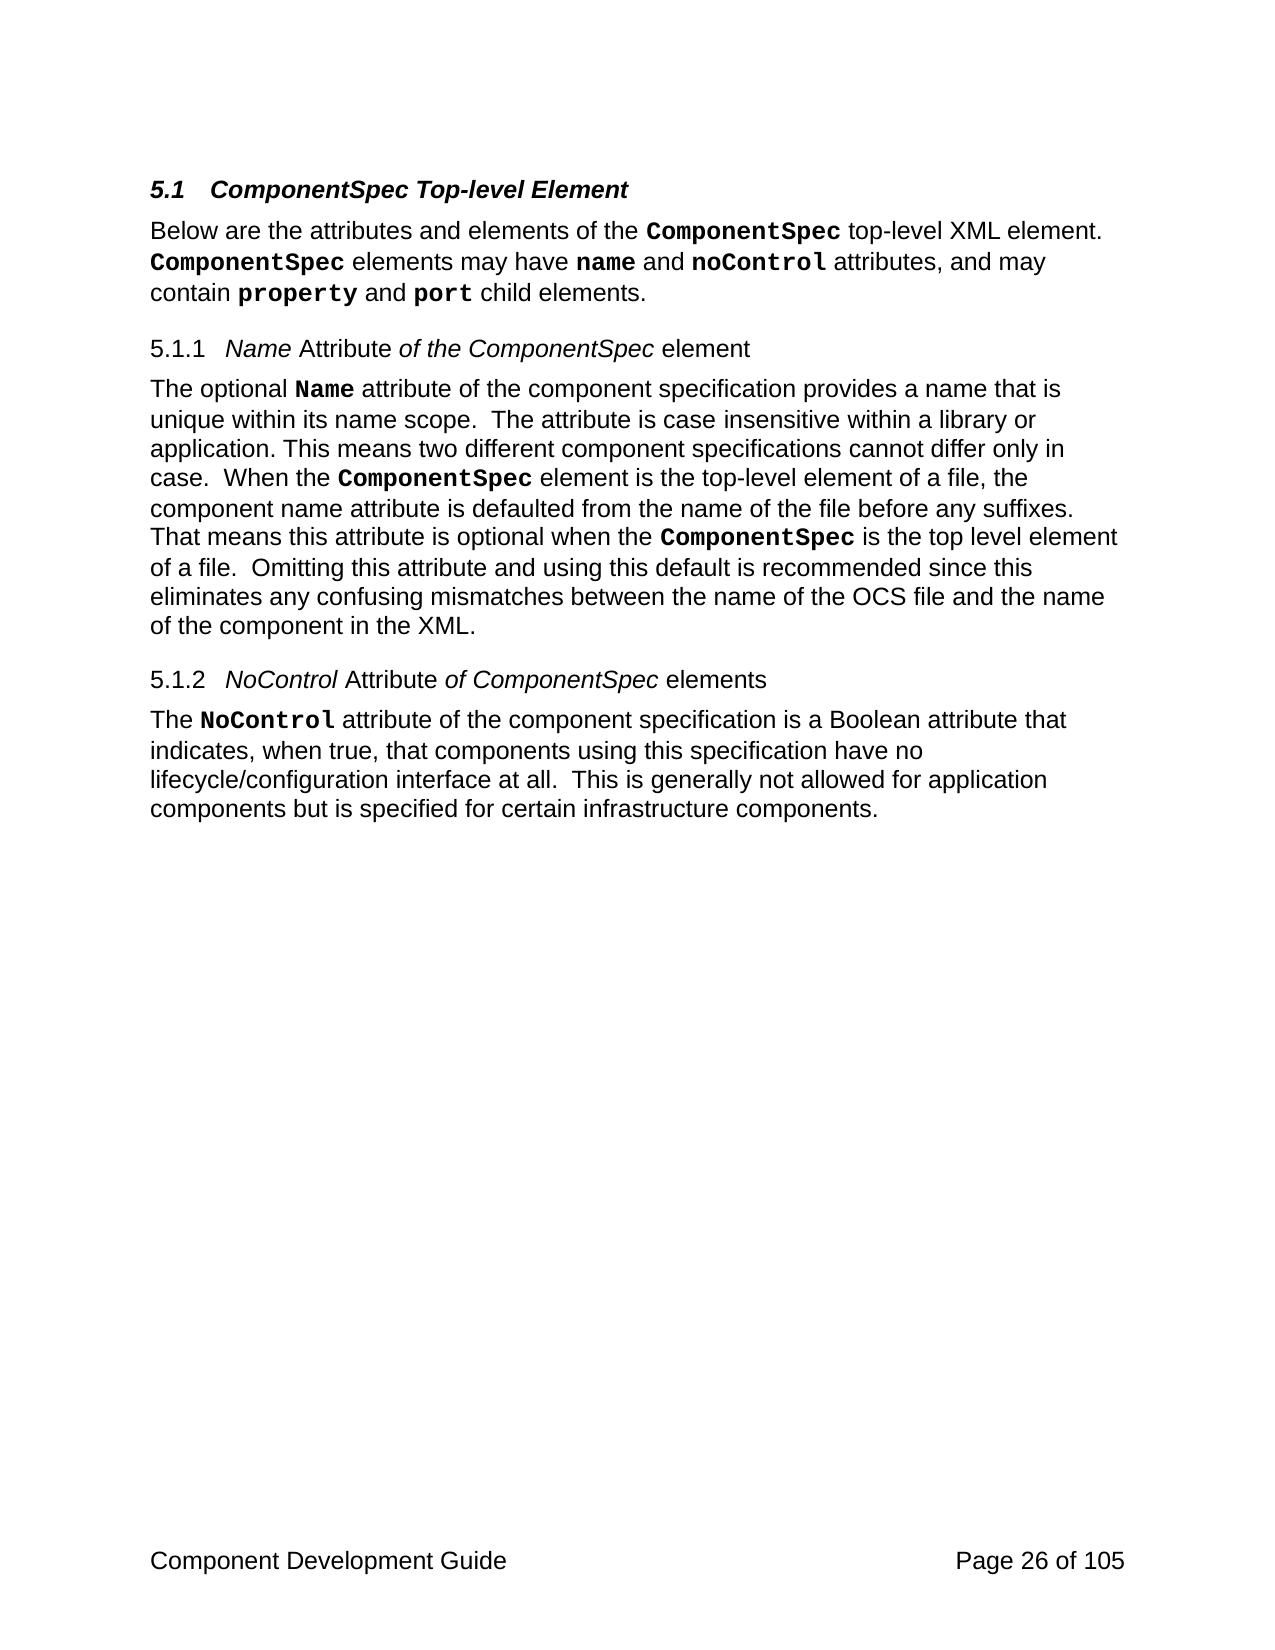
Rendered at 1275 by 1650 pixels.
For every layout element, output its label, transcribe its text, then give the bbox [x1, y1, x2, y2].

text The NoControl attribute of the component specification is a Boolean attribute that indicates, when true, that components using this specification have no lifecycle/configuration interface at all. This is generally not allowed for application components but is specified for certain infrastructure components. [150, 705, 1125, 822]
subtitle Name Attribute of the ComponentSpec element [150, 333, 1125, 362]
subtitle ComponentSpec Top-level Element [150, 175, 1125, 204]
text The optional Name attribute of the component specification provides a name that is unique within its name scope. The attribute is case insensitive within a library or application. This means two different component specifications cannot differ only in case. When the ComponentSpec element is the top-level element of a file, the component name attribute is defaulted from the name of the file before any suffixes. That means this attribute is optional when the ComponentSpec is the top level element of a file. Omitting this attribute and using this default is recommended since this eliminates any confusing mismatches between the name of the OCS file and the name of the component in the XML. [150, 374, 1125, 639]
subtitle NoControl Attribute of ComponentSpec elements [150, 664, 1125, 693]
text Below are the attributes and elements of the ComponentSpec top-level XML element. ComponentSpec elements may have name and noControl attributes, and may contain property and port child elements. [150, 216, 1125, 308]
